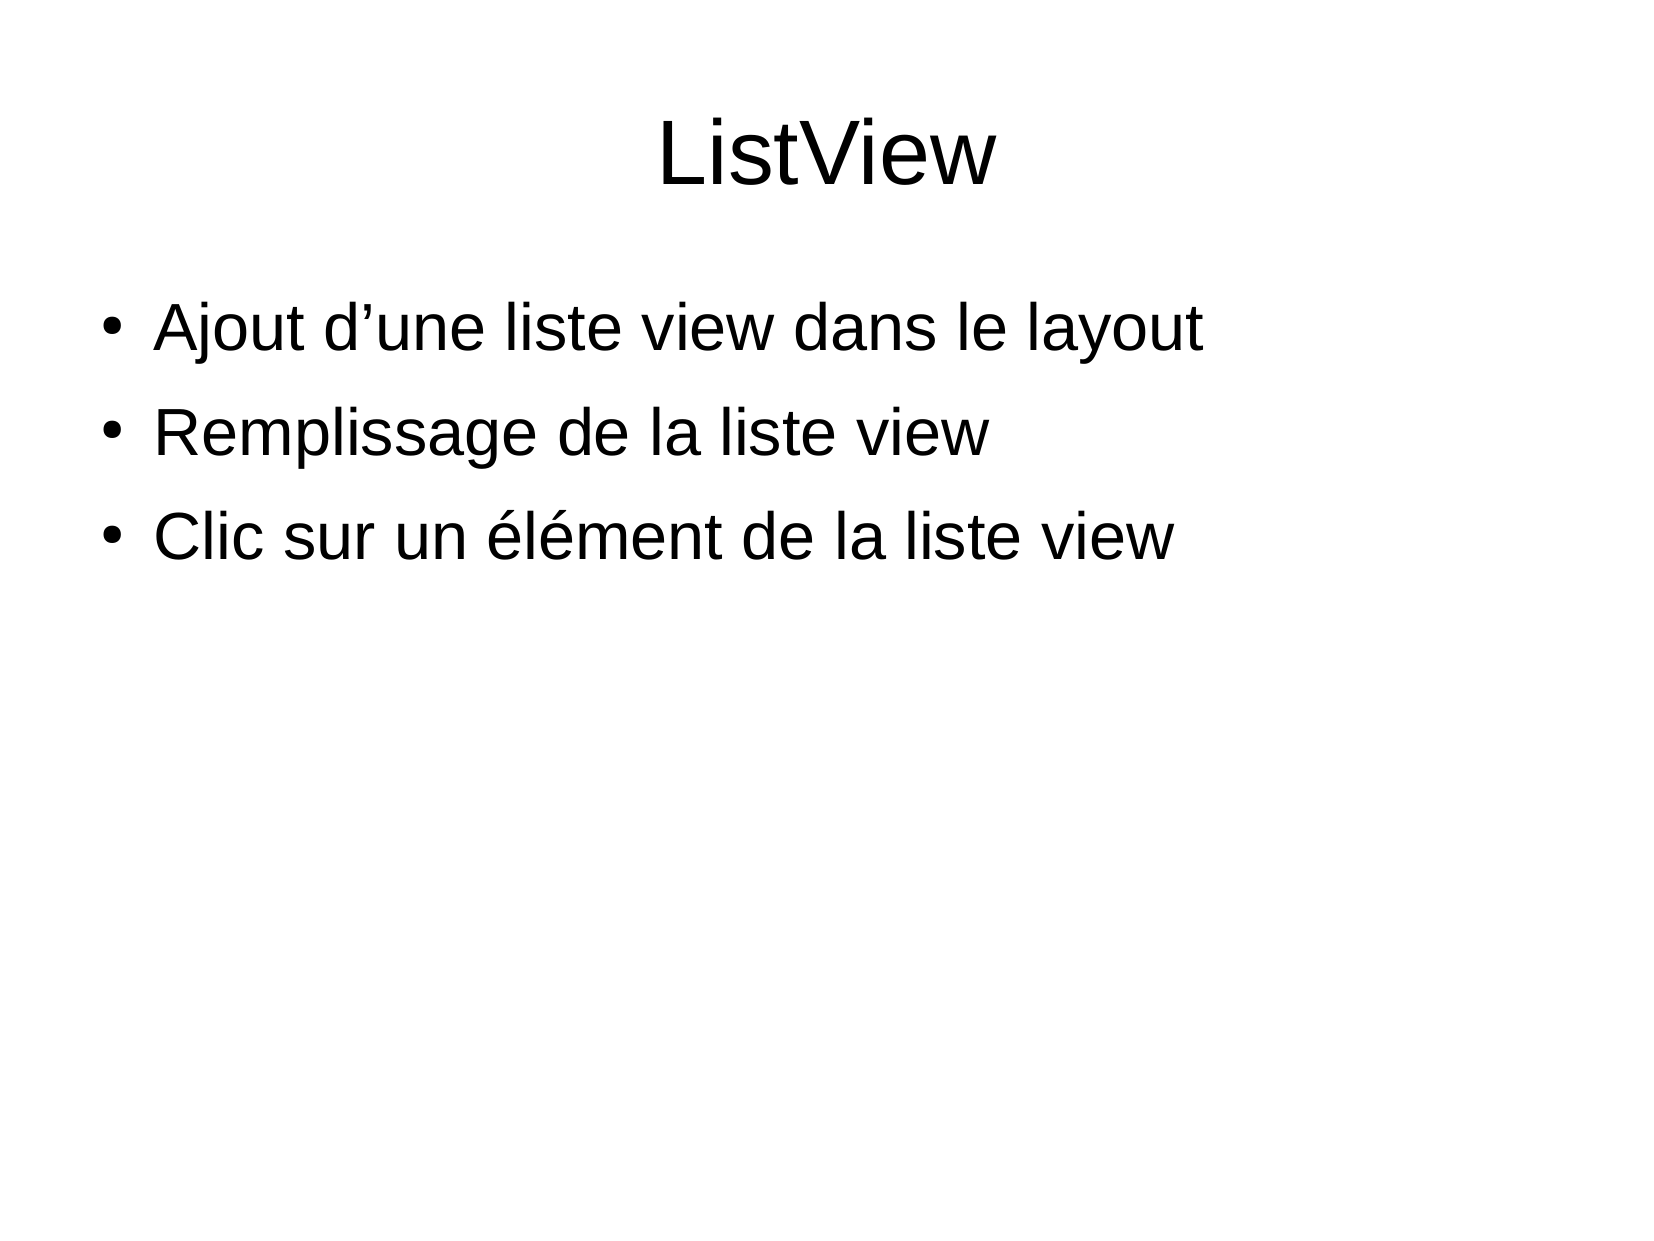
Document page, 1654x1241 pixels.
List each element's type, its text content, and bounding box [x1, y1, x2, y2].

list Ajout d’une liste view dans le layout Remplissage de la liste view Clic sur un élément de la liste view [82, 290, 1571, 1010]
title ListView [82, 49, 1571, 257]
